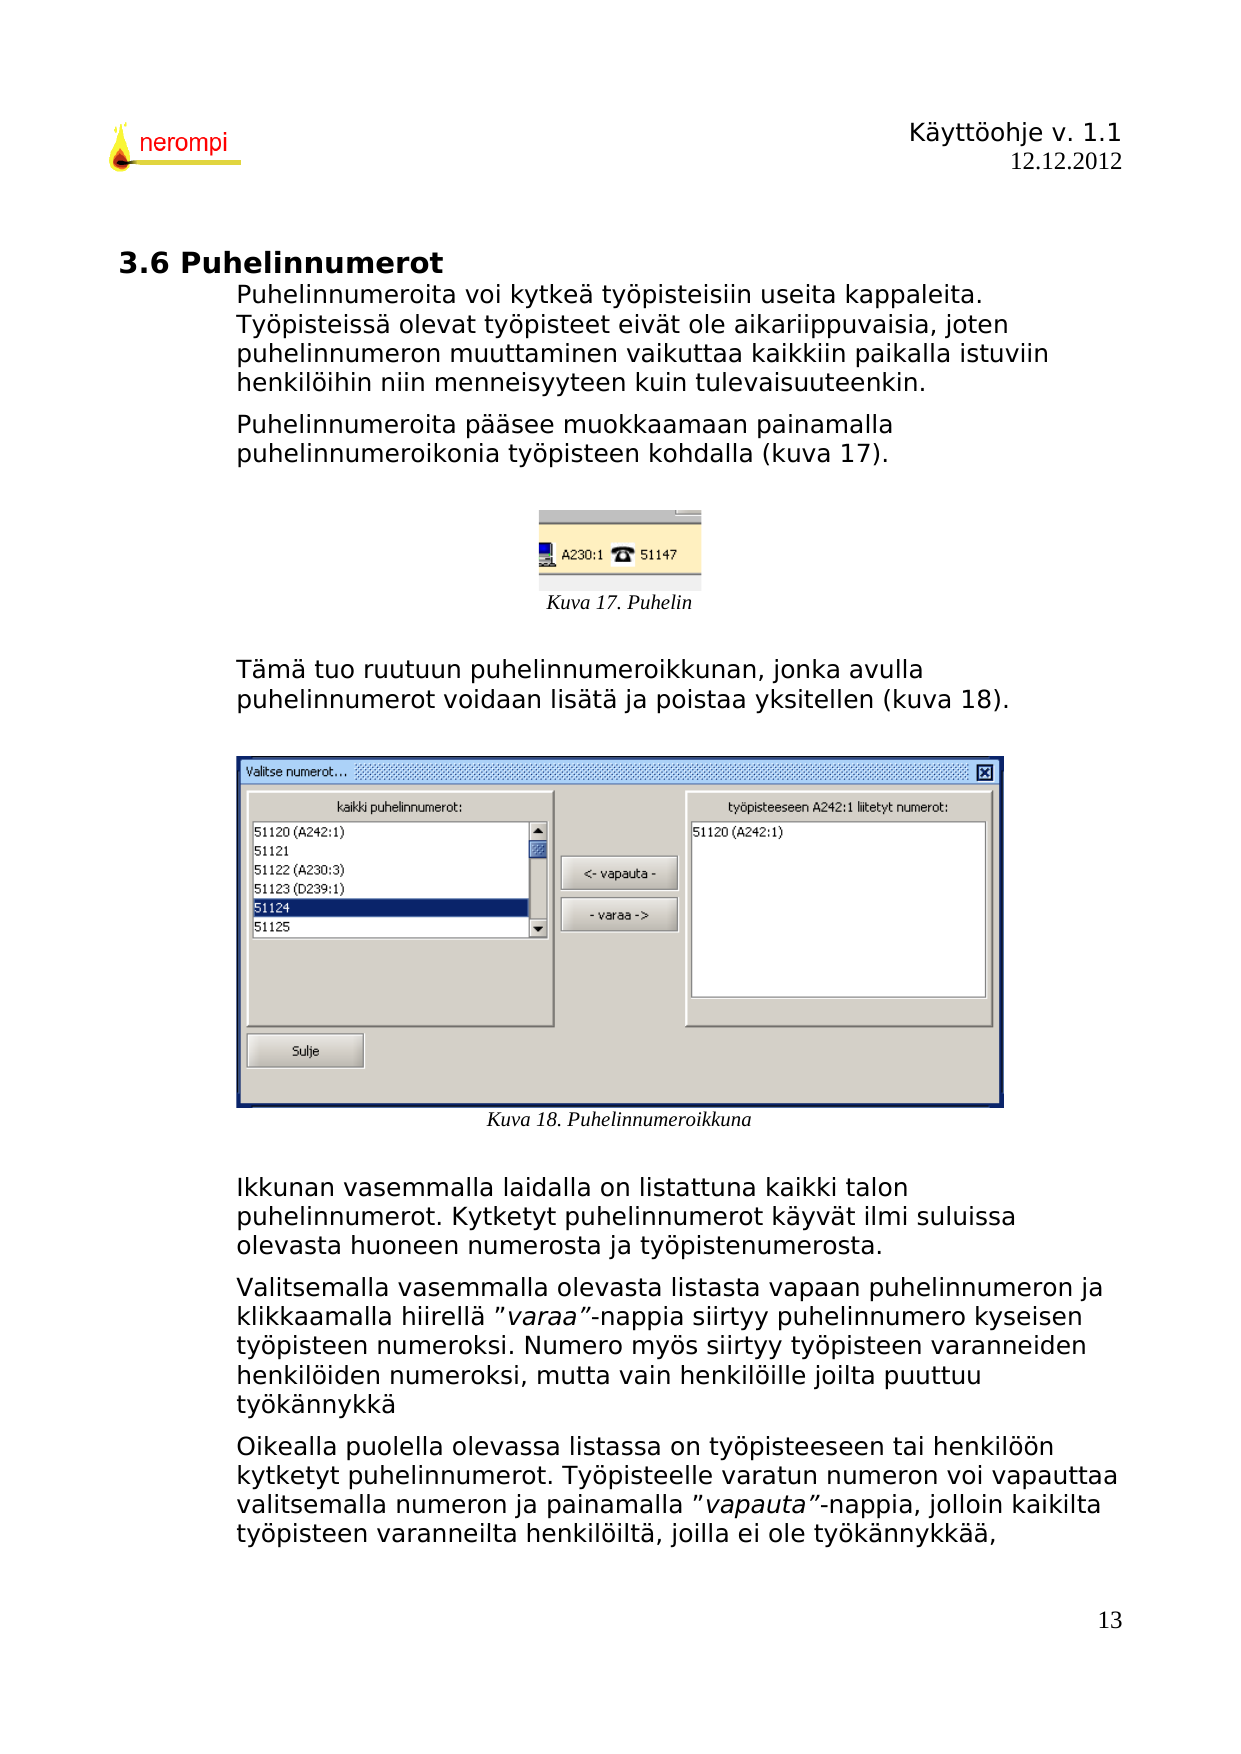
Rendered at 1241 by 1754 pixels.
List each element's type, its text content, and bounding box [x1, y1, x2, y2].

picture [236, 756, 1004, 1108]
text Valitsemalla vasemmalla olevasta listasta vapaan puhelinnumeron ja klikkaamalla hiirellä ”varaa”-nappia siirtyy puhelinnumero kyseisen työpisteen numeroksi. Numero myös siirtyy työpisteen varanneiden henkilöiden numeroksi, mutta vain henkilöille joilta puuttuu työkännykkä [236, 1273, 1122, 1419]
text Kuva 17. Puhelin [539, 591, 702, 614]
text Puhelinnumeroita pääsee muokkaamaan painamalla puhelinnumeroikonia työpisteen kohdalla (kuva 17). [236, 410, 1122, 469]
text Puhelinnumeroita voi kytkeä työpisteisiin useita kappaleita. Työpisteissä olevat työpisteet eivät ole aikariippuvaisia, joten puhelinnumeron muuttaminen vaikuttaa kaikkiin paikalla istuviin henkilöihin niin menneisyyteen kuin tulevaisuuteenkin. [236, 281, 1122, 398]
text Tämä tuo ruutuun puhelinnumeroikkunan, jonka avulla puhelinnumerot voidaan lisätä ja poistaa yksitellen (kuva 18). [236, 656, 1122, 714]
subtitle Puhelinnumerot [118, 246, 1122, 281]
text Ikkunan vasemmalla laidalla on listattuna kaikki talon puhelinnumerot. Kytketyt puhelinnumerot käyvät ilmi suluissa olevasta huoneen numerosta ja työpistenumerosta. [236, 1173, 1122, 1261]
text Kuva 18. Puhelinnumeroikkuna [236, 1108, 1004, 1131]
picture [107, 118, 255, 176]
text Oikealla puolella olevassa listassa on työpisteeseen tai henkilöön kytketyt puhelinnumerot. Työpisteelle varatun numeron voi vapauttaa valitsemalla numeron ja painamalla ”vapauta”-nappia, jolloin kaikilta työpisteen varanneilta henkilöiltä, joilla ei ole työkännykkää, [236, 1432, 1122, 1549]
picture [538, 510, 702, 591]
